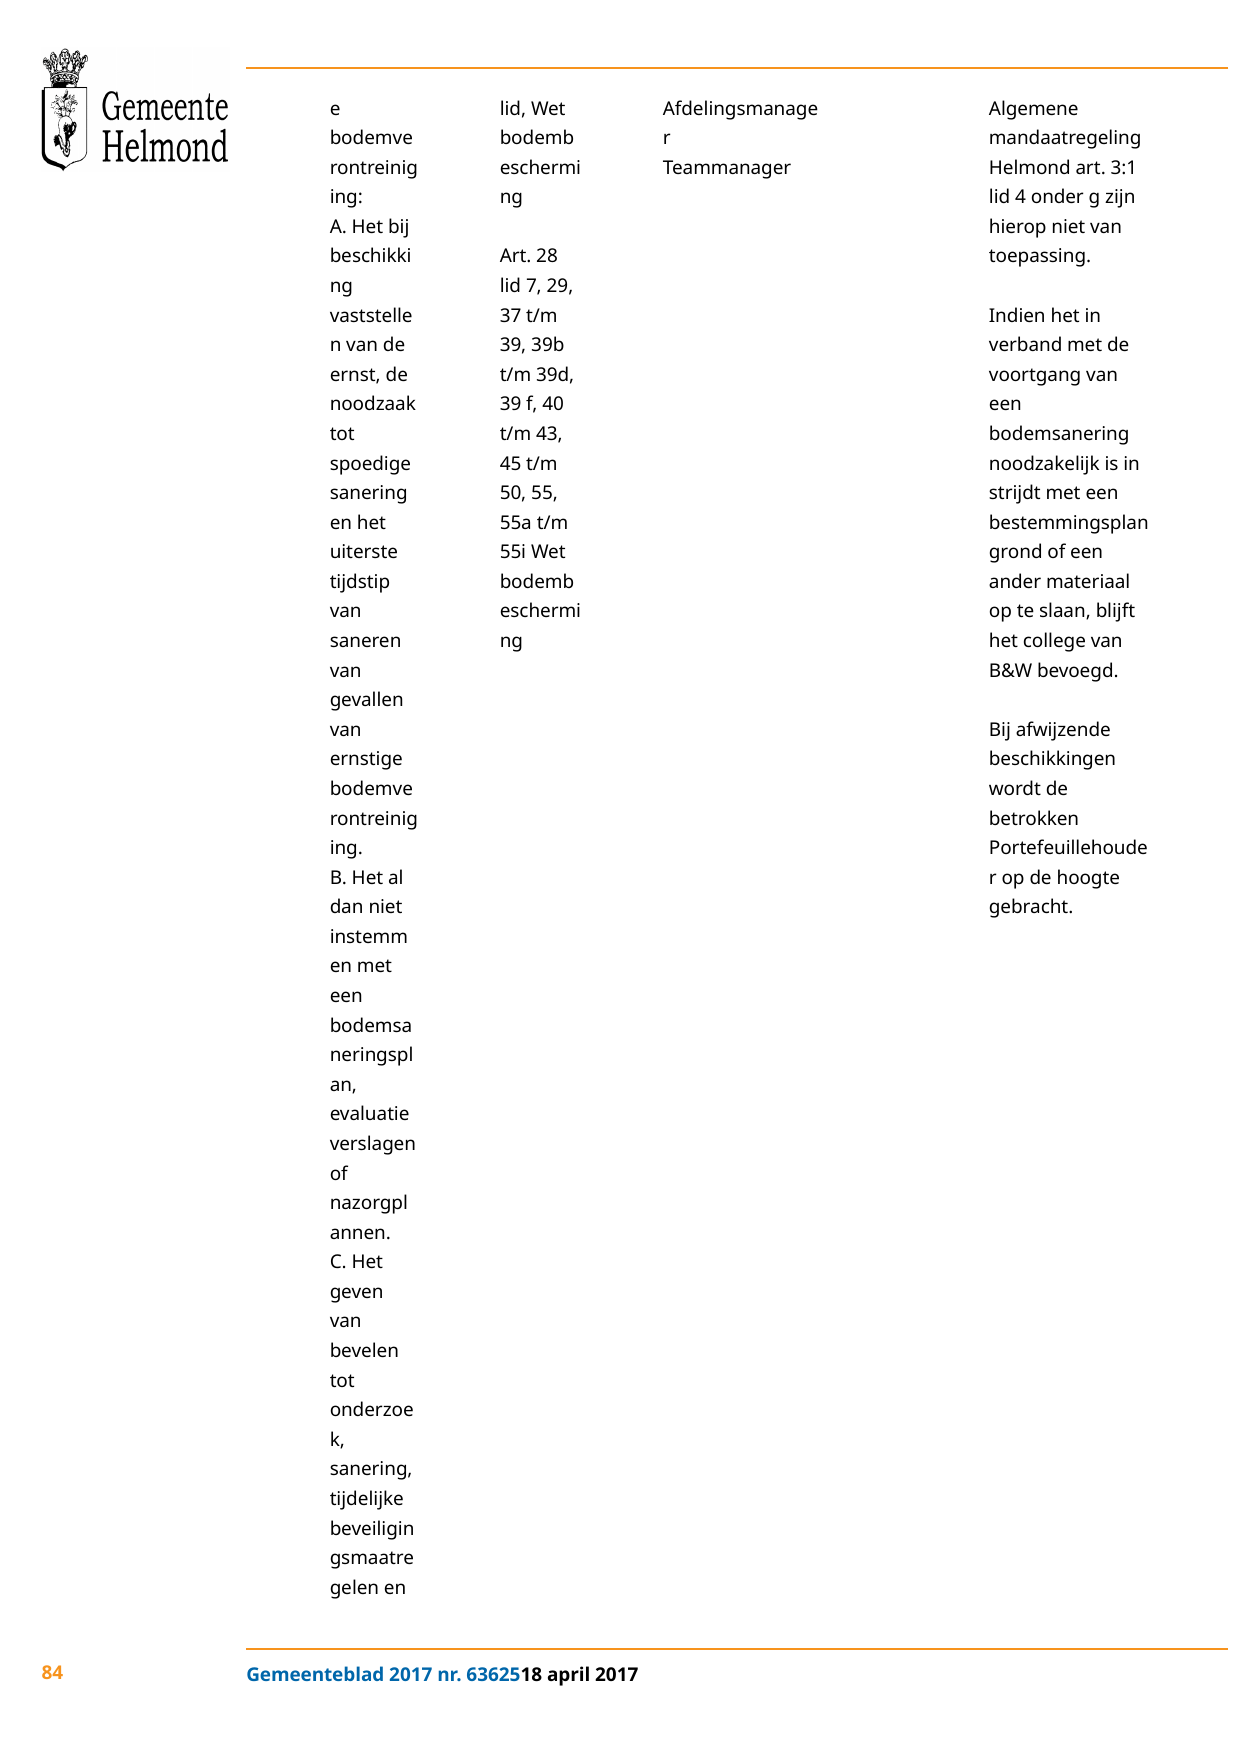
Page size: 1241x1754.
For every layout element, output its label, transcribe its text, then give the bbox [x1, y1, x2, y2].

table_cell [248, 95, 329, 1600]
table_cell [826, 95, 989, 1600]
table_cell [581, 95, 663, 1600]
table_cell e bodemverontreiniging: A. Het bij beschikking vaststellen van de ernst, de noodzaak tot spoedige sanering en het uiterste tijdstip van saneren van gevallen van ernstige bodemverontreiniging. B. Het al dan niet instemmen met een bodemsaneringsplan, evaluatieverslagen of nazorgplannen. C. Het geven van bevelen tot onderzoek, sanering, tijdelijke beveiligingsmaatregelen en [330, 95, 418, 1600]
table_cell [418, 95, 499, 1600]
table_cell Algemene mandaatregeling Helmond art. 3:1 lid 4 onder g zijn hierop niet van toepassing. Indien het in verband met de voortgang van een bodemsanering noodzakelijk is in strijdt met een bestemmingsplan grond of een ander materiaal op te slaan, blijft het college van B&W bevoegd. Bij afwijzende beschikkingen wordt de betrokken Portefeuillehouder op de hoogte gebracht. [989, 95, 1152, 1600]
table_cell Afdelingsmanager Teammanager [663, 95, 826, 1600]
picture [41, 47, 231, 172]
table_cell lid, Wet bodembescherming Art. 28 lid 7, 29, 37 t/m 39, 39b t/m 39d, 39 f, 40 t/m 43, 45 t/m 50, 55, 55a t/m 55i Wet bodembescherming [500, 95, 581, 1600]
